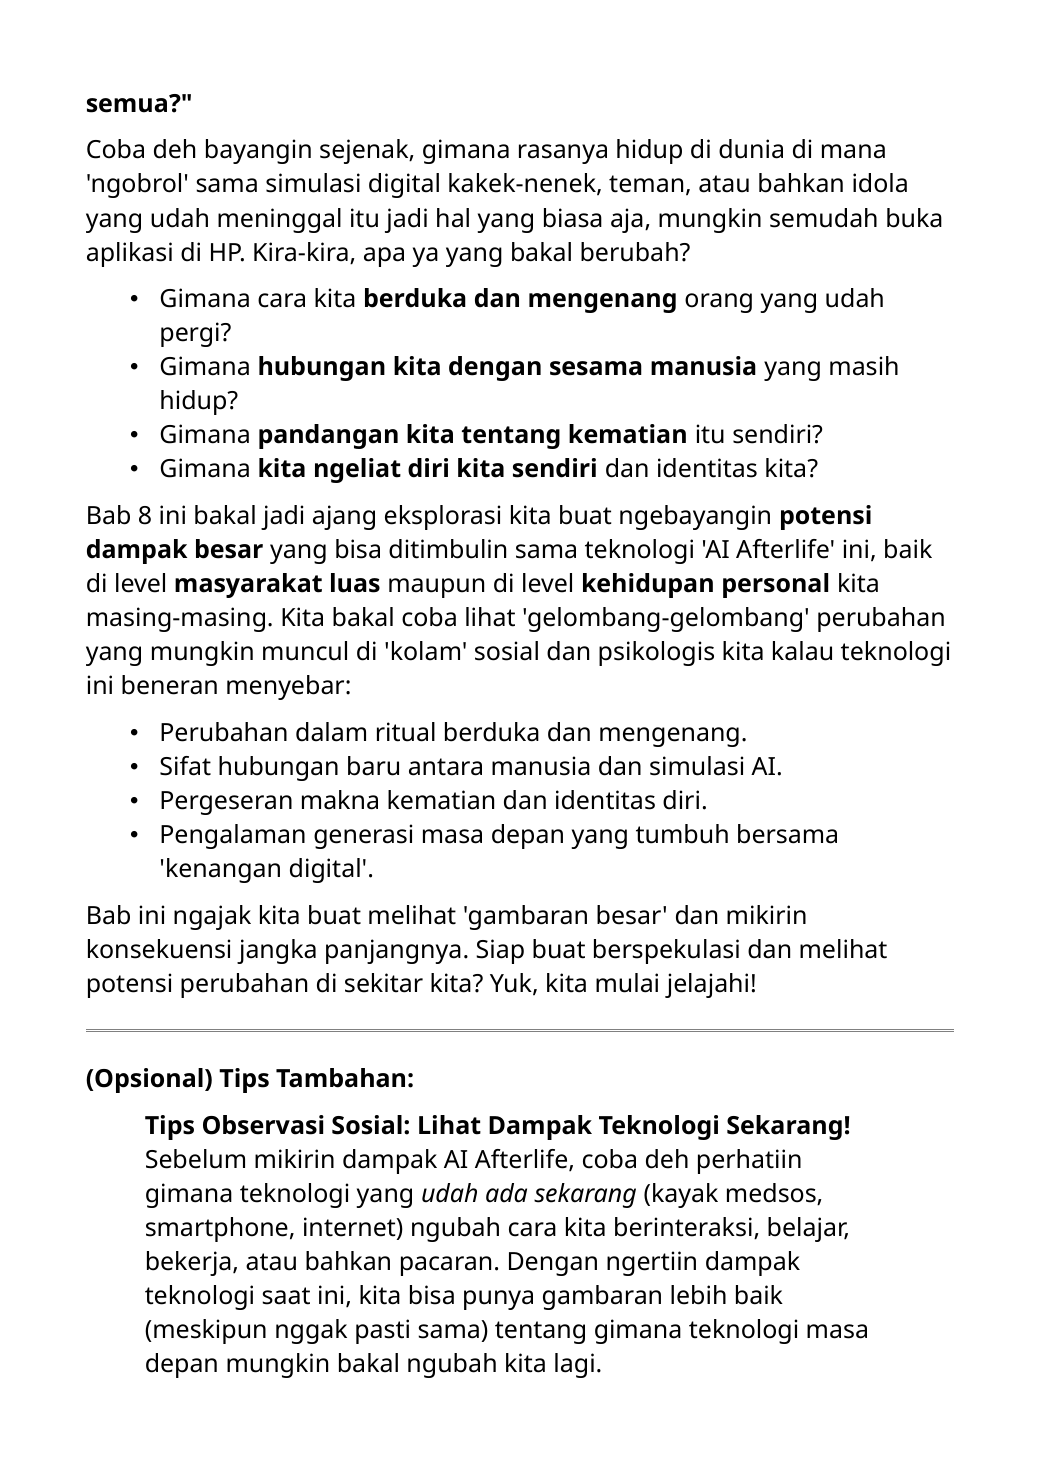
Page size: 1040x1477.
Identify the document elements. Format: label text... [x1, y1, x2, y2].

list Perubahan dalam ritual berduka dan mengenang. [130, 714, 954, 749]
list Gimana hubungan kita dengan sesama manusia yang masih hidup? [130, 349, 954, 417]
text Bab 8 ini bakal jadi ajang eksplorasi kita buat ngebayangin potensi dampak besar yang bisa ditimbulin sama teknologi 'AI Afterlife' ini, baik di level masyarakat luas maupun di level kehidupan personal kita masing-masing. Kita bakal coba lihat 'gelombang-gelombang' perubahan yang mungkin muncul di 'kolam' sosial dan psikologis kita kalau teknologi ini beneran menyebar: [86, 498, 954, 702]
list Gimana kita ngeliat diri kita sendiri dan identitas kita? [130, 451, 954, 485]
list Pengalaman generasi masa depan yang tumbuh bersama 'kenangan digital'. [130, 817, 954, 885]
text (Opsional) Tips Tambahan: [86, 1061, 954, 1095]
list Pergeseran makna kematian dan identitas diri. [130, 783, 954, 817]
list Sifat hubungan baru antara manusia dan simulasi AI. [130, 749, 954, 783]
list Gimana cara kita berduka dan mengenang orang yang udah pergi? [130, 281, 954, 349]
list Gimana pandangan kita tentang kematian itu sendiri? [130, 417, 954, 451]
text Coba deh bayangin sejenak, gimana rasanya hidup di dunia di mana 'ngobrol' sama simulasi digital kakek-nenek, teman, atau bahkan idola yang udah meninggal itu jadi hal yang biasa aja, mungkin semudah buka aplikasi di HP. Kira-kira, apa ya yang bakal berubah? [86, 132, 954, 268]
text semua?" [86, 86, 954, 119]
text Bab ini ngajak kita buat melihat 'gambaran besar' dan mikirin konsekuensi jangka panjangnya. Siap buat berspekulasi dan melihat potensi perubahan di sekitar kita? Yuk, kita mulai jelajahi! [86, 897, 954, 999]
text Tips Observasi Sosial: Lihat Dampak Teknologi Sekarang! Sebelum mikirin dampak AI Afterlife, coba deh perhatiin gimana teknologi yang udah ada sekarang (kayak medsos, smartphone, internet) ngubah cara kita berinteraksi, belajar, bekerja, atau bahkan pacaran. Dengan ngertiin dampak teknologi saat ini, kita bisa punya gambaran lebih baik (meskipun nggak pasti sama) tentang gimana teknologi masa depan mungkin bakal ngubah kita lagi. [144, 1107, 895, 1380]
